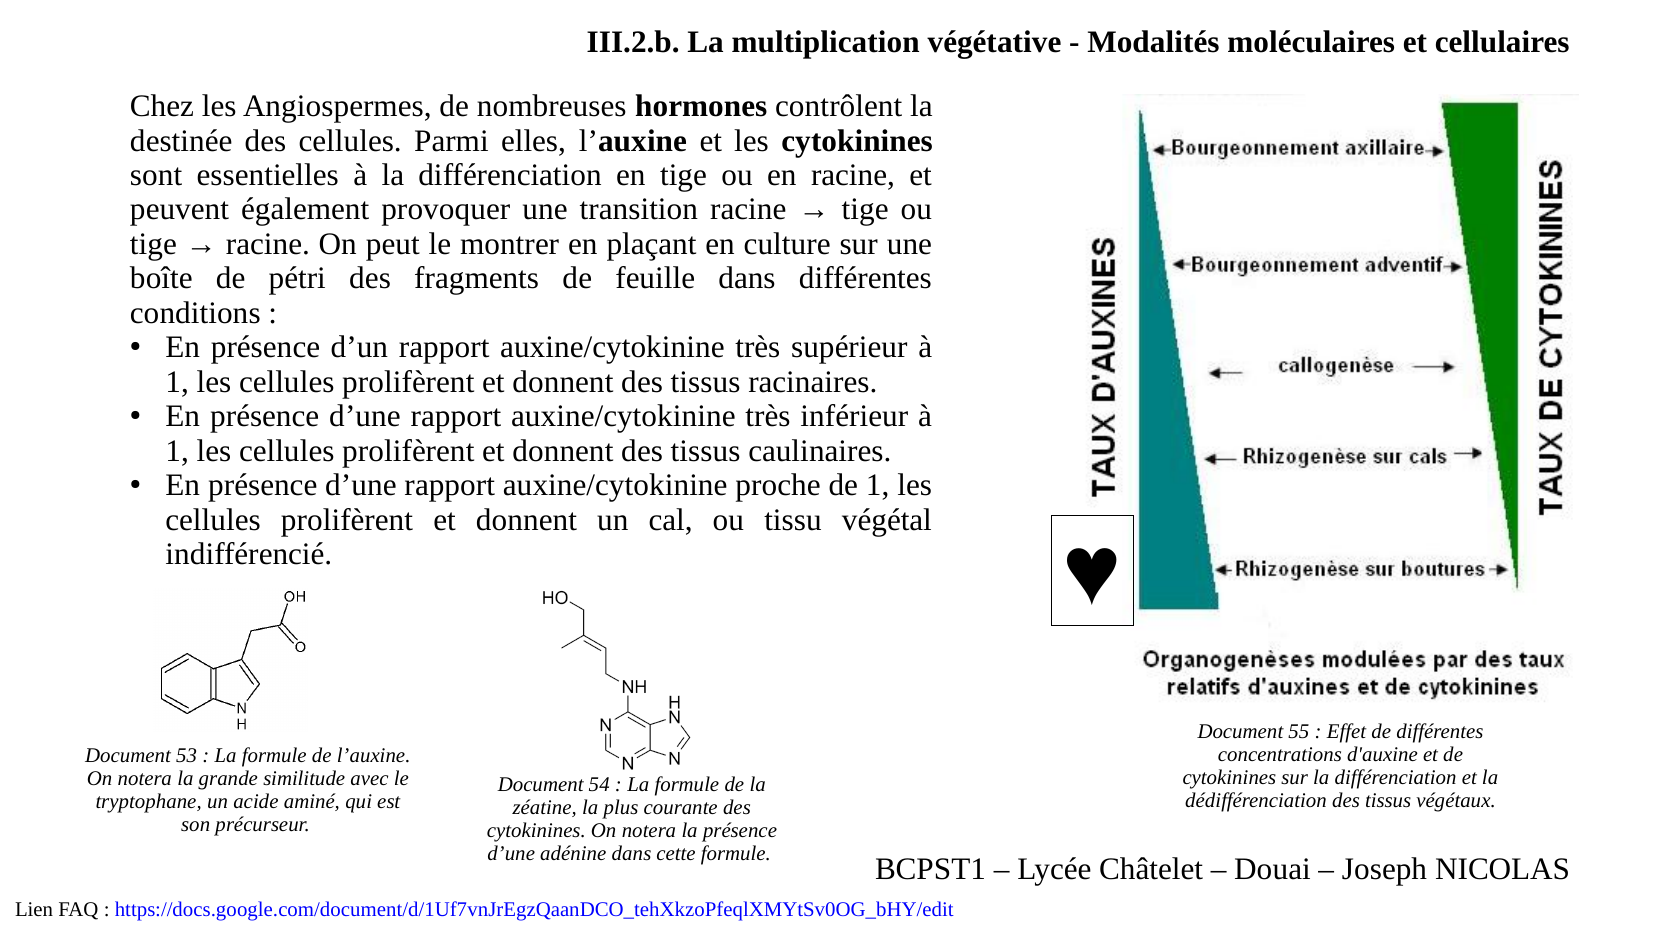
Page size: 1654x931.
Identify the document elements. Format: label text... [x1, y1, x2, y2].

text_box Chez les Angiospermes, de nombreuses hormones contrôlent la destinée des cellules. Parmi elles, l’auxine et les cytokinines sont essentielles à la différenciation en tige ou en racine, et peuvent également provoquer une transition racine → tige ou tige → racine. On peut le montrer en plaçant en culture sur une boîte de pétri des fragments de feuille dans différentes conditions : En présence d’un rapport auxine/cytokinine très supérieur à 1, les cellules prolifèrent et donnent des tissus racinaires. En présence d’une rapport auxine/cytokinine très inférieur à 1, les cellules prolifèrent et donnent des tissus caulinaires. En présence d’une rapport auxine/cytokinine proche de 1, les cellules prolifèrent et donnent un cal, ou tissu végétal indifférencié. [129, 88, 934, 572]
text_box BCPST1 – Lycée Châtelet – Douai – Joseph NICOLAS [637, 832, 1571, 905]
text_box ♥ [1051, 515, 1134, 626]
picture [541, 590, 691, 761]
picture [153, 588, 308, 732]
picture [1074, 94, 1579, 716]
text_box Lien FAQ : https://docs.google.com/document/d/1Uf7vnJrEgzQaanDCO_tehXkzoPfeqlXMYtSv0OG_bHY/edit [0, 897, 993, 931]
text_box III.2.b. La multiplication végétative - Modalités moléculaires et cellulaires [165, 5, 1572, 78]
text_box Document 55 : Effet de différentes concentrations d'auxine et de cytokinines sur la différenciation et la dédifférenciation des tissus végétaux. [1175, 708, 1506, 824]
text_box Document 53 : La formule de l’auxine. On notera la grande similitude avec le tryptophane, un acide aminé, qui est son précurseur. [82, 732, 414, 848]
text_box Document 54 : La formule de la zéatine, la plus courante des cytokinines. On notera la présence d’une adénine dans cette formule. [466, 761, 798, 877]
